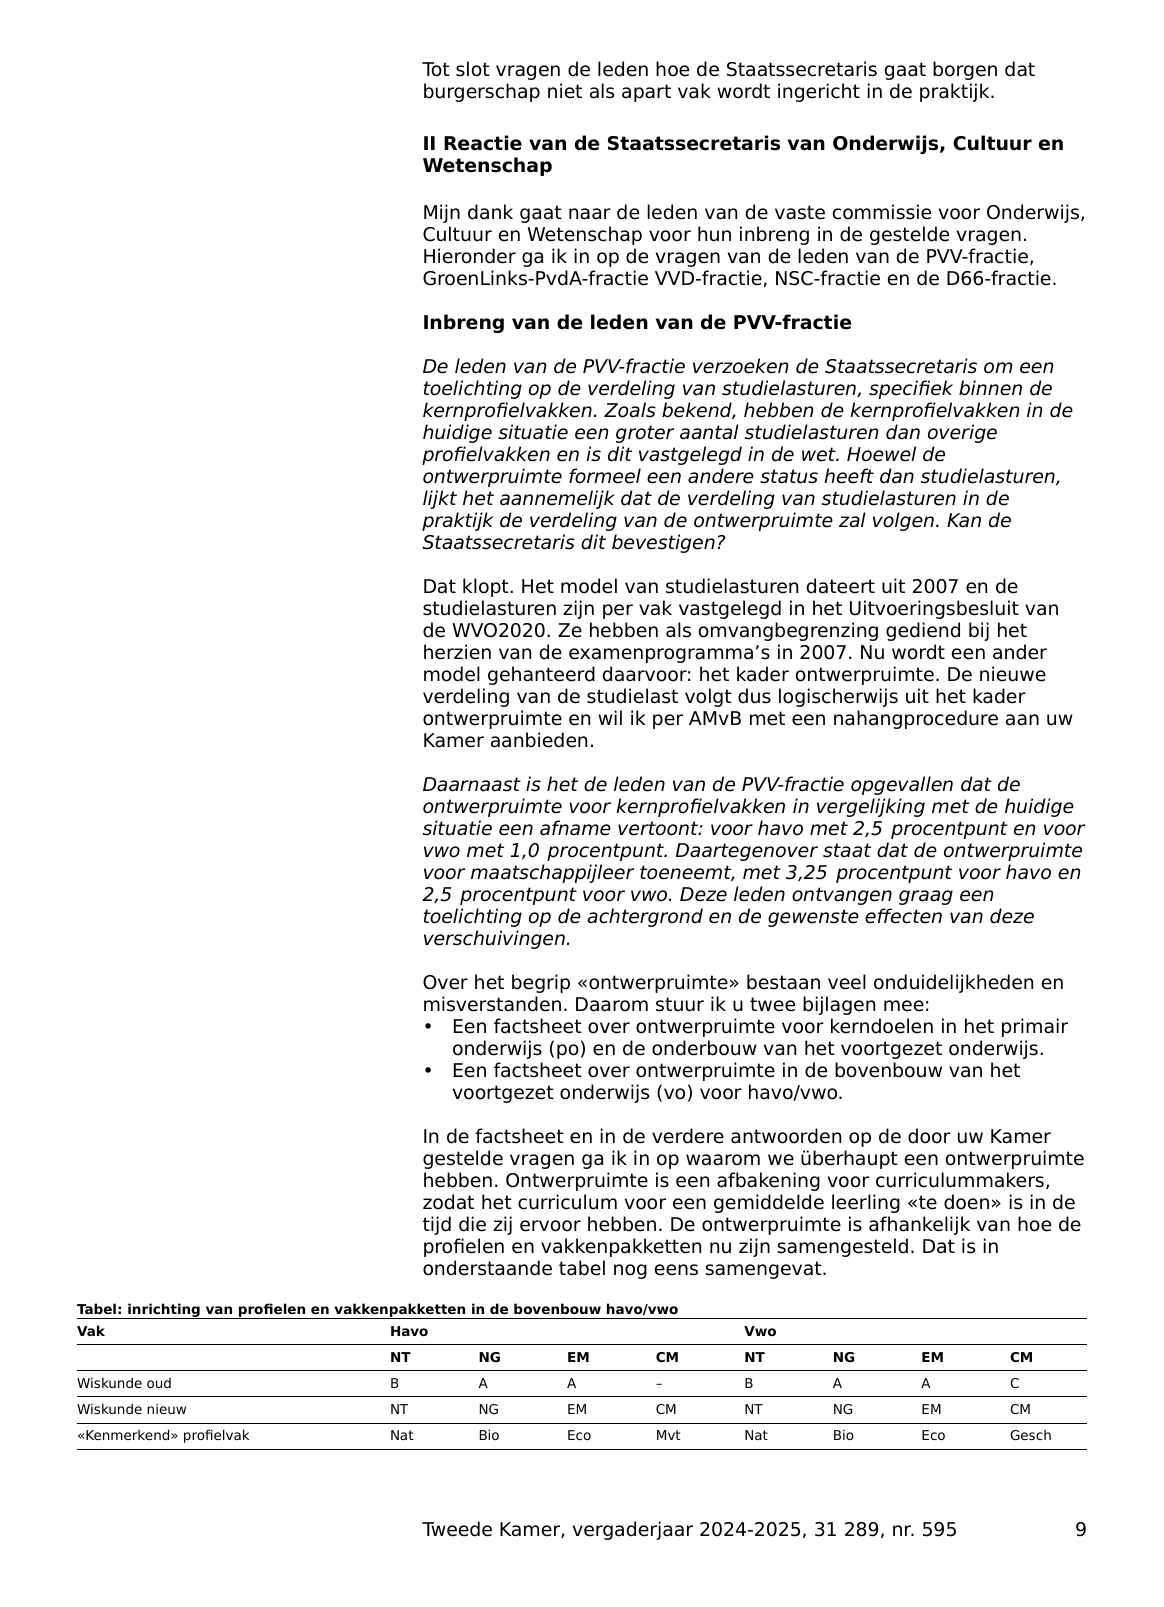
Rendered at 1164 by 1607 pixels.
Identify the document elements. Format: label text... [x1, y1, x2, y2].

text Dat klopt. Het model van studielasturen dateert uit 2007 en de studielasturen zijn per vak vastgelegd in het Uitvoeringsbesluit van de WVO2020. Ze hebben als omvangbegrenzing gediend bij het herzien van de examenprogramma’s in 2007. Nu wordt een ander model gehanteerd daarvoor: het kader ontwerpruimte. De nieuwe verdeling van de studielast volgt dus logischerwijs uit het kader ontwerpruimte en wil ik per AMvB met een nahangprocedure aan uw Kamer aanbieden. [422, 576, 1087, 752]
table_cell A [473, 1371, 561, 1396]
table_cell B [738, 1371, 827, 1396]
table_cell Eco [561, 1424, 649, 1448]
table_cell NT [738, 1345, 827, 1370]
table_cell NT [738, 1397, 827, 1422]
table_cell Havo [384, 1319, 738, 1344]
table_cell Bio [827, 1424, 915, 1448]
table_cell Wiskunde nieuw [77, 1397, 384, 1422]
table_cell NT [384, 1345, 472, 1370]
text Daarnaast is het de leden van de PVV-fractie opgevallen dat de ontwerpruimte voor kernprofielvakken in vergelijking met de huidige situatie een afname vertoont: voor havo met 2,5 procentpunt en voor vwo met 1,0 procentpunt. Daartegenover staat dat de ontwerpruimte voor maatschappijleer toeneemt, met 3,25 procentpunt voor havo en 2,5 procentpunt voor vwo. Deze leden ontvangen graag een toelichting op de achtergrond en de gewenste effecten van deze verschuivingen. [422, 774, 1087, 950]
text Over het begrip «ontwerpruimte» bestaan veel onduidelijkheden en misverstanden. Daarom stuur ik u twee bijlagen mee: [422, 972, 1087, 1016]
table_cell EM [915, 1397, 1004, 1422]
table_cell – [650, 1371, 738, 1396]
table_cell Vak [77, 1319, 384, 1344]
table_cell EM [561, 1345, 649, 1370]
table_cell CM [650, 1345, 738, 1370]
table_cell A [827, 1371, 915, 1396]
text • Een factsheet over ontwerpruimte voor kerndoelen in het primair onderwijs (po) en de onderbouw van het voortgezet onderwijs. [422, 1016, 1087, 1060]
table_cell Eco [915, 1424, 1004, 1448]
table_cell Vwo [738, 1319, 1087, 1344]
table_cell C [1004, 1371, 1087, 1396]
table_cell NG [827, 1397, 915, 1422]
table_cell CM [650, 1397, 738, 1422]
table_cell EM [915, 1345, 1004, 1370]
table_cell Mvt [650, 1424, 738, 1448]
table_cell NG [473, 1345, 561, 1370]
table_cell EM [561, 1397, 649, 1422]
table_cell [77, 1345, 384, 1370]
table_cell A [561, 1371, 649, 1396]
subtitle II Reactie van de Staatssecretaris van Onderwijs, Cultuur en Wetenschap [422, 133, 1087, 177]
table_cell NT [384, 1397, 472, 1422]
subtitle Inbreng van de leden van de PVV-fractie [422, 312, 1087, 334]
text Mijn dank gaat naar de leden van de vaste commissie voor Onderwijs, Cultuur en Wetenschap voor hun inbreng in de gestelde vragen. Hieronder ga ik in op de vragen van de leden van de PVV-fractie, GroenLinks-PvdA-fractie VVD-fractie, NSC-fractie en de D66-fractie. [422, 202, 1087, 290]
table_cell Wiskunde oud [77, 1371, 384, 1396]
table_cell Nat [384, 1424, 472, 1448]
text De leden van de PVV-fractie verzoeken de Staatssecretaris om een toelichting op de verdeling van studielasturen, specifiek binnen de kernprofielvakken. Zoals bekend, hebben de kernprofielvakken in de huidige situatie een groter aantal studielasturen dan overige profielvakken en is dit vastgelegd in de wet. Hoewel de ontwerpruimte formeel een andere status heeft dan studielasturen, lijkt het aannemelijk dat de verdeling van studielasturen in de praktijk de verdeling van de ontwerpruimte zal volgen. Kan de Staatssecretaris dit bevestigen? [422, 356, 1087, 554]
table_cell «Kenmerkend» profielvak [77, 1424, 384, 1448]
table_cell Nat [738, 1424, 827, 1448]
table_cell A [915, 1371, 1004, 1396]
table_cell CM [1004, 1397, 1087, 1422]
table_cell NG [473, 1397, 561, 1422]
table_cell B [384, 1371, 472, 1396]
table_cell NG [827, 1345, 915, 1370]
table_cell Bio [473, 1424, 561, 1448]
text Tot slot vragen de leden hoe de Staatssecretaris gaat borgen dat burgerschap niet als apart vak wordt ingericht in de praktijk. [422, 59, 1087, 103]
table_cell CM [1004, 1345, 1087, 1370]
text In de factsheet en in de verdere antwoorden op de door uw Kamer gestelde vragen ga ik in op waarom we überhaupt een ontwerpruimte hebben. Ontwerpruimte is een afbakening voor curriculummakers, zodat het curriculum voor een gemiddelde leerling «te doen» is in de tijd die zij ervoor hebben. De ontwerpruimte is afhankelijk van hoe de profielen en vakkenpakketten nu zijn samengesteld. Dat is in onderstaande tabel nog eens samengevat. [422, 1126, 1087, 1280]
text • Een factsheet over ontwerpruimte in de bovenbouw van het voortgezet onderwijs (vo) voor havo/vwo. [422, 1060, 1087, 1104]
table_header Tabel: inrichting van profielen en vakkenpakketten in de bovenbouw havo/vwo [77, 1302, 1087, 1318]
table_cell Gesch [1004, 1424, 1087, 1448]
